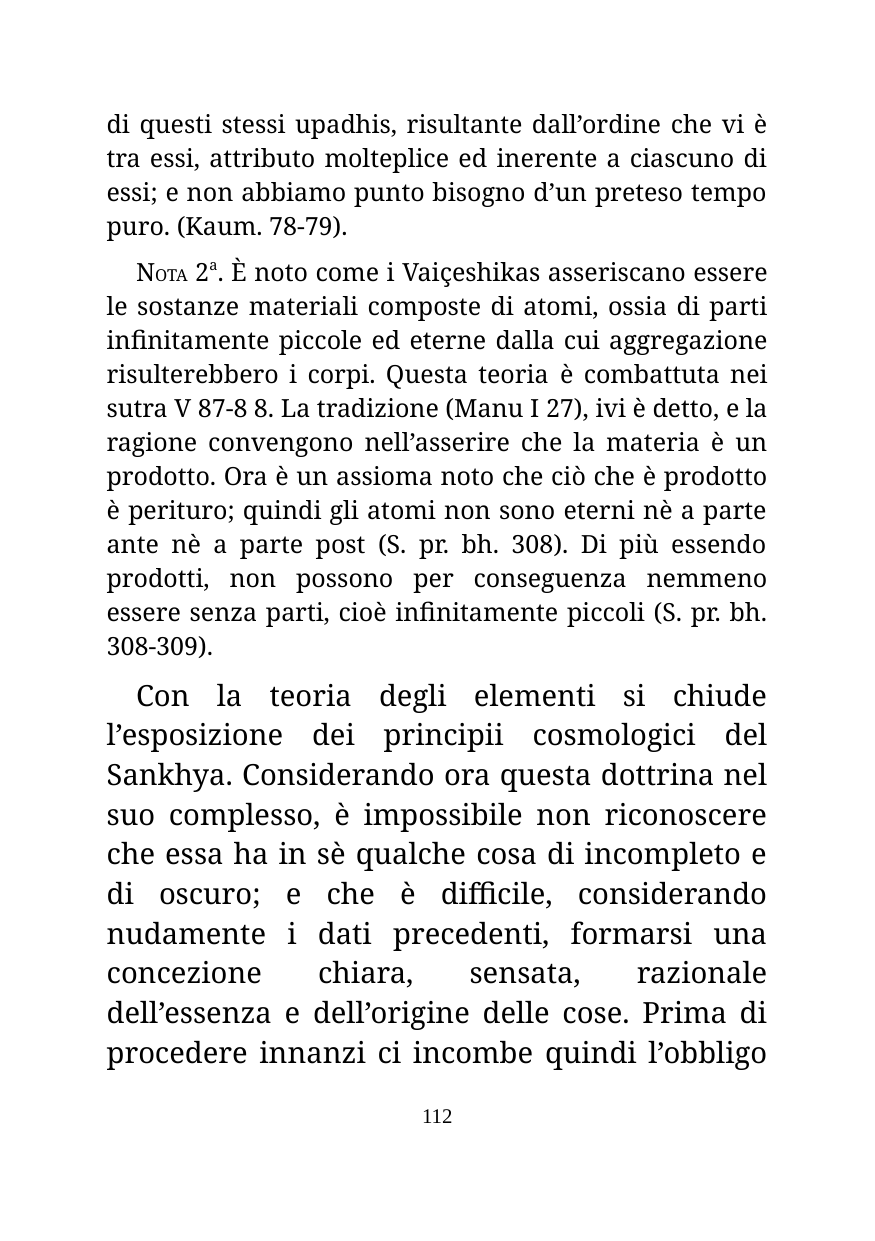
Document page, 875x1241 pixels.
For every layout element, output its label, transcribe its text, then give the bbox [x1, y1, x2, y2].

text di questi stessi upadhis, risultante dall’ordine che vi è tra essi, attributo molteplice ed inerente a ciascuno di essi; e non abbiamo punto bisogno d’un preteso tempo puro. (Kaum. 78-79). [106, 106, 768, 242]
text Con la teoria degli elementi si chiude l’esposizione dei principii cosmologici del Sankhya. Considerando ora questa dottrina nel suo complesso, è impossibile non riconoscere che essa ha in sè qualche cosa di incompleto e di oscuro; e che è difficile, considerando nudamente i dati precedenti, formarsi una concezione chiara, sensata, razionale dell’essenza e dell’origine delle cose. Prima di procedere innanzi ci incombe quindi l’obbligo [106, 675, 768, 1072]
text Nota 2a. È noto come i Vaiçeshikas asseriscano essere le sostanze materiali composte di atomi, ossia di parti infinitamente piccole ed eterne dalla cui aggregazione risulterebbero i corpi. Questa teoria è combattuta nei sutra V 87-8 8. La tradizione (Manu I 27), ivi è detto, e la ragione convengono nell’asserire che la materia è un prodotto. Ora è un assioma noto che ciò che è prodotto è perituro; quindi gli atomi non sono eterni nè a parte ante nè a parte post (S. pr. bh. 308). Di più essendo prodotti, non possono per conseguenza nemmeno essere senza parti, cioè infinitamente piccoli (S. pr. bh. 308-309). [106, 254, 768, 663]
